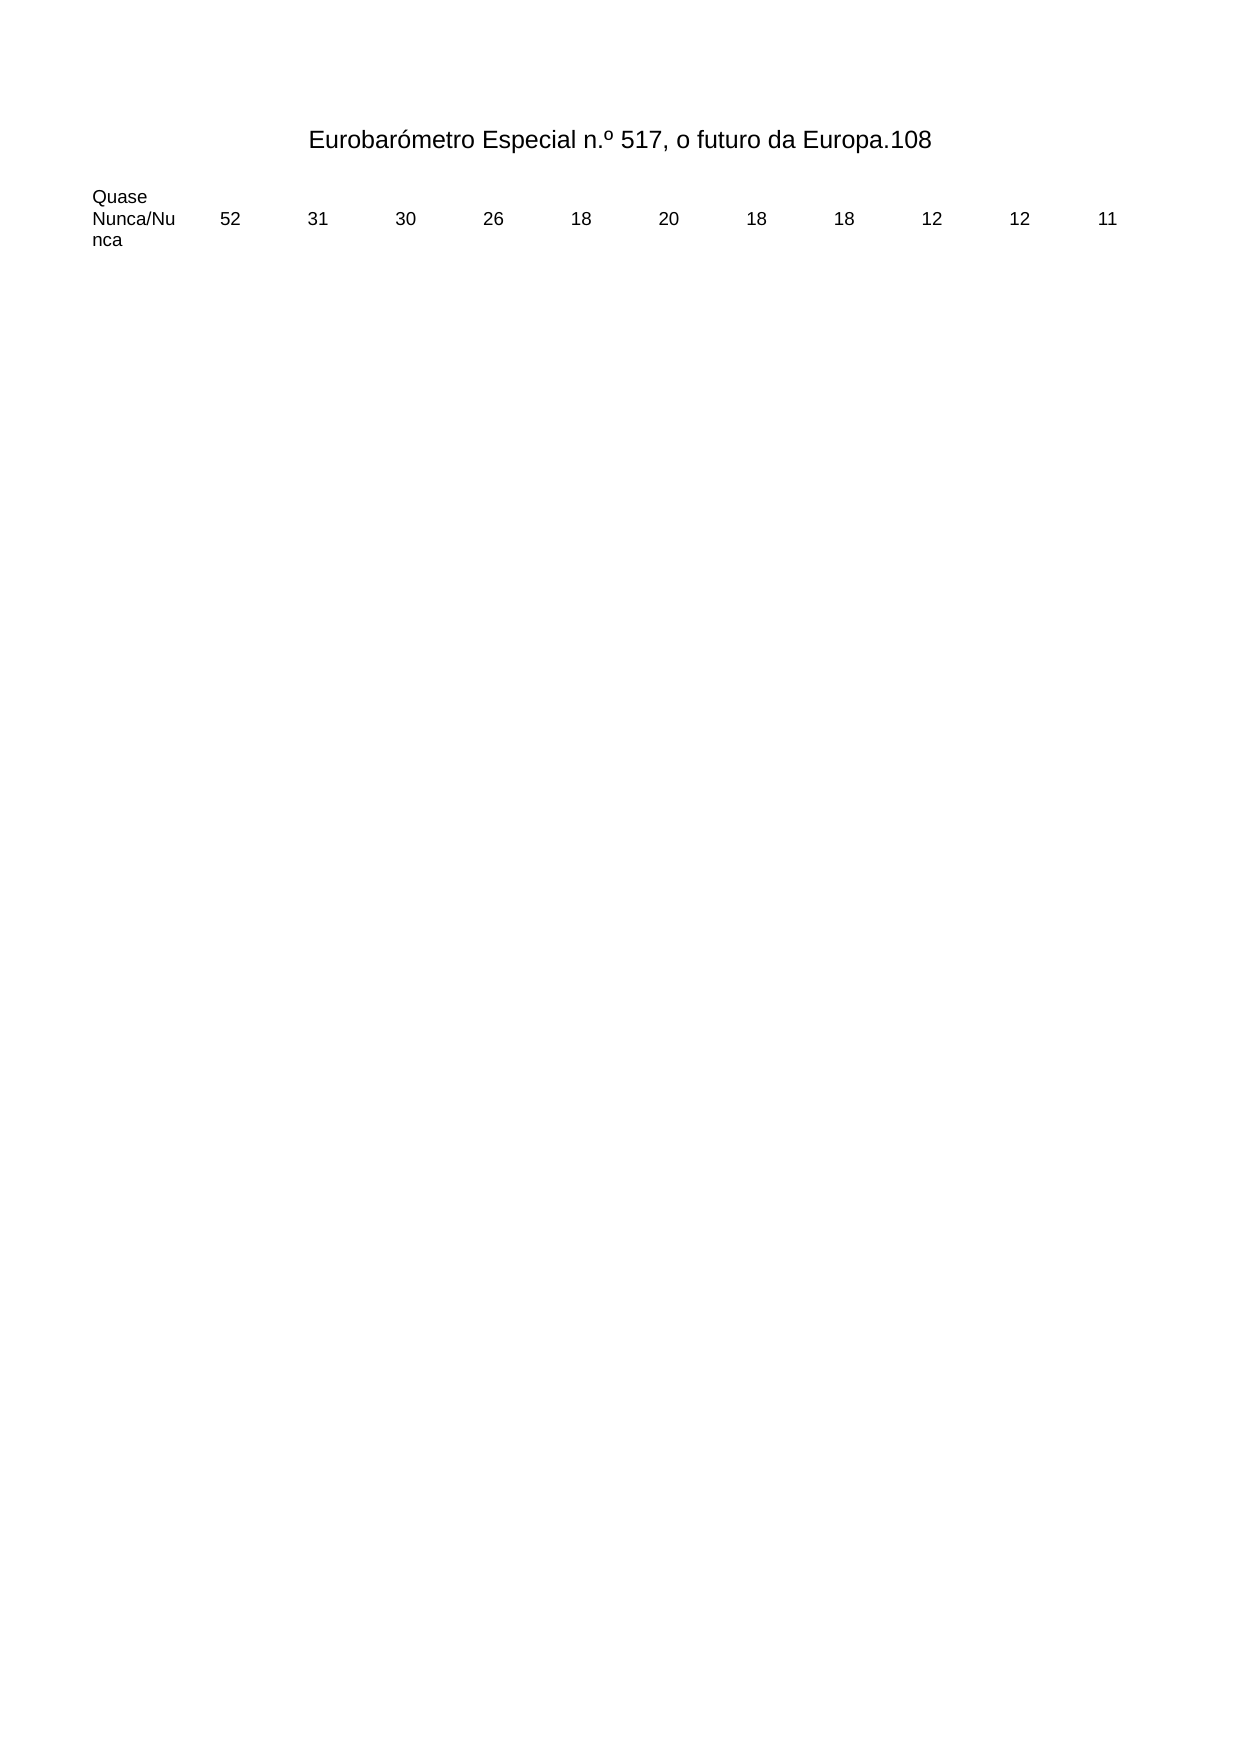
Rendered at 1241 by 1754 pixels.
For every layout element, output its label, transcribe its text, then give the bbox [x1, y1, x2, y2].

table_cell 12 [888, 183, 976, 253]
table_cell 11 [1064, 183, 1151, 253]
table_cell 18 [800, 183, 888, 253]
table_cell 18 [713, 183, 800, 253]
table_cell 31 [274, 183, 362, 253]
table_cell 18 [537, 183, 625, 253]
table_cell 52 [186, 183, 274, 253]
table_cell 26 [450, 183, 537, 253]
table_cell 12 [976, 183, 1063, 253]
table_cell Quase Nunca/Nunca [89, 183, 186, 253]
table_cell 30 [362, 183, 449, 253]
table_cell 20 [625, 183, 713, 253]
